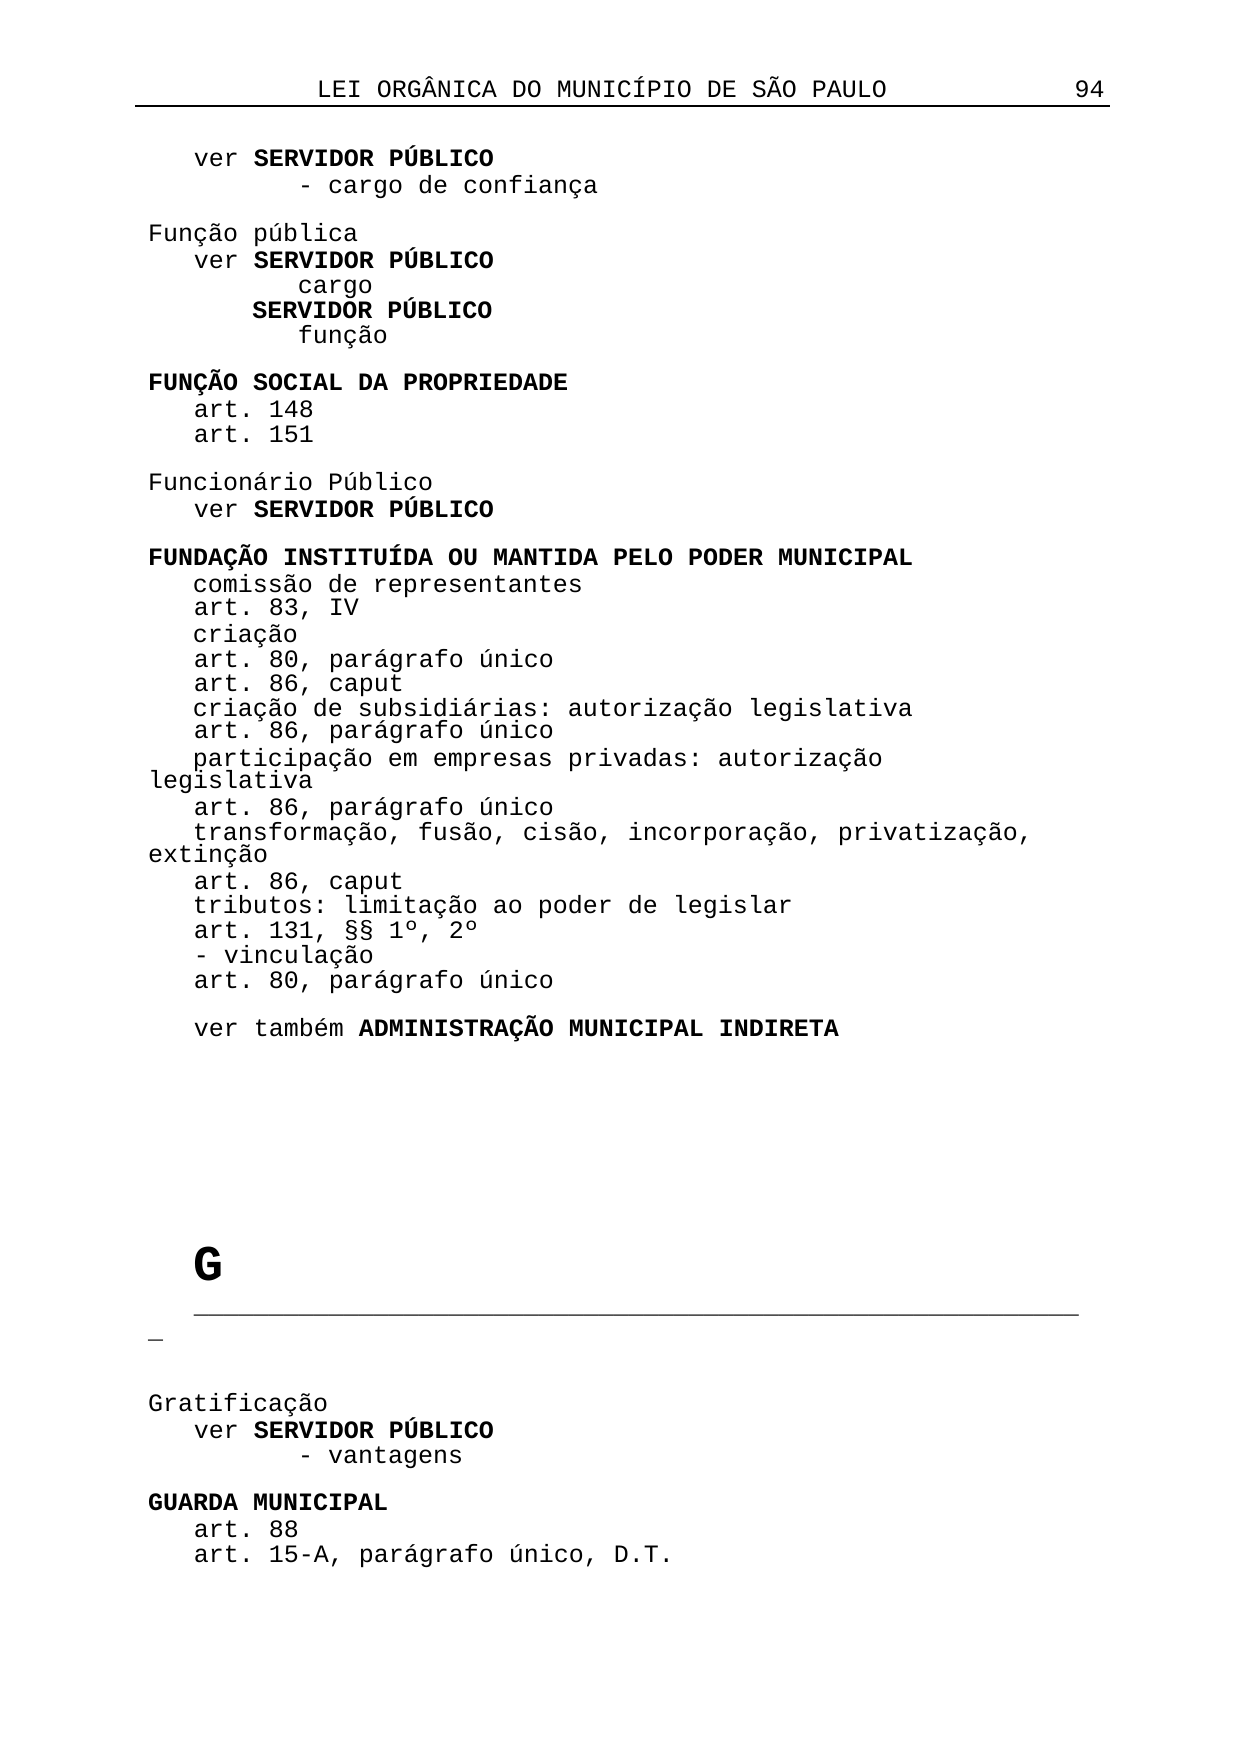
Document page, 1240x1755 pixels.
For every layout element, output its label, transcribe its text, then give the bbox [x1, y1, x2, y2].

list comissão de representantes art. 83, IV [193, 573, 612, 622]
text art. 88 [194, 1518, 1110, 1543]
list criação de subsidiárias: autorização legislativa art. 86, parágrafo único [193, 697, 943, 746]
list criação [193, 622, 1110, 647]
list participação em empresas privadas: autorização legislativa [148, 746, 912, 796]
text - vinculação [194, 944, 1110, 969]
text ver SERVIDOR PÚBLICO [194, 146, 1110, 174]
table_header LEI ORGÂNICA DO MUNICÍPIO DE SÃO PAULO [135, 65, 975, 104]
list cargo [298, 274, 1110, 298]
text _ [148, 1319, 1110, 1343]
text GUARDA MUNICIPAL [148, 1490, 1110, 1518]
text art. 151 [194, 423, 1110, 448]
text FUNDAÇÃO INSTITUÍDA OU MANTIDA PELO PODER MUNICIPAL [148, 544, 1110, 573]
text art. 86, caput [194, 870, 1110, 894]
text ___________________________________________________________ [194, 1295, 1110, 1319]
text art. 131, §§ 1º, 2º [194, 919, 1110, 944]
text art. 80, parágrafo único [194, 969, 1110, 993]
text art. 148 [194, 398, 1110, 423]
text FUNÇÃO SOCIAL DA PROPRIEDADE [148, 370, 1110, 398]
text - vantagens [298, 1443, 1110, 1468]
text SERVIDOR PÚBLICO [252, 298, 1110, 323]
text ver também ADMINISTRAÇÃO MUNICIPAL INDIRETA [194, 1015, 1110, 1044]
text ver SERVIDOR PÚBLICO [194, 1418, 1110, 1443]
text art. 86, parágrafo único [194, 796, 1110, 820]
text art. 15-A, parágrafo único, D.T. [194, 1543, 1110, 1568]
text ver SERVIDOR PÚBLICO [194, 498, 1110, 522]
text art. 86, caput [194, 672, 1110, 697]
text Função pública [148, 221, 1110, 249]
list tributos: limitação ao poder de legislar [193, 894, 1110, 919]
text - cargo de confiança [298, 174, 1110, 199]
list transformação, fusão, cisão, incorporação, privatização, extinção [148, 820, 1062, 869]
text art. 80, parágrafo único [194, 647, 1110, 672]
text G [194, 1238, 1110, 1295]
list função [298, 323, 1110, 348]
text ver SERVIDOR PÚBLICO [194, 249, 1110, 274]
table_header 94 [975, 65, 1110, 104]
text Gratificação [148, 1390, 1110, 1418]
text Funcionário Público [148, 469, 1110, 498]
